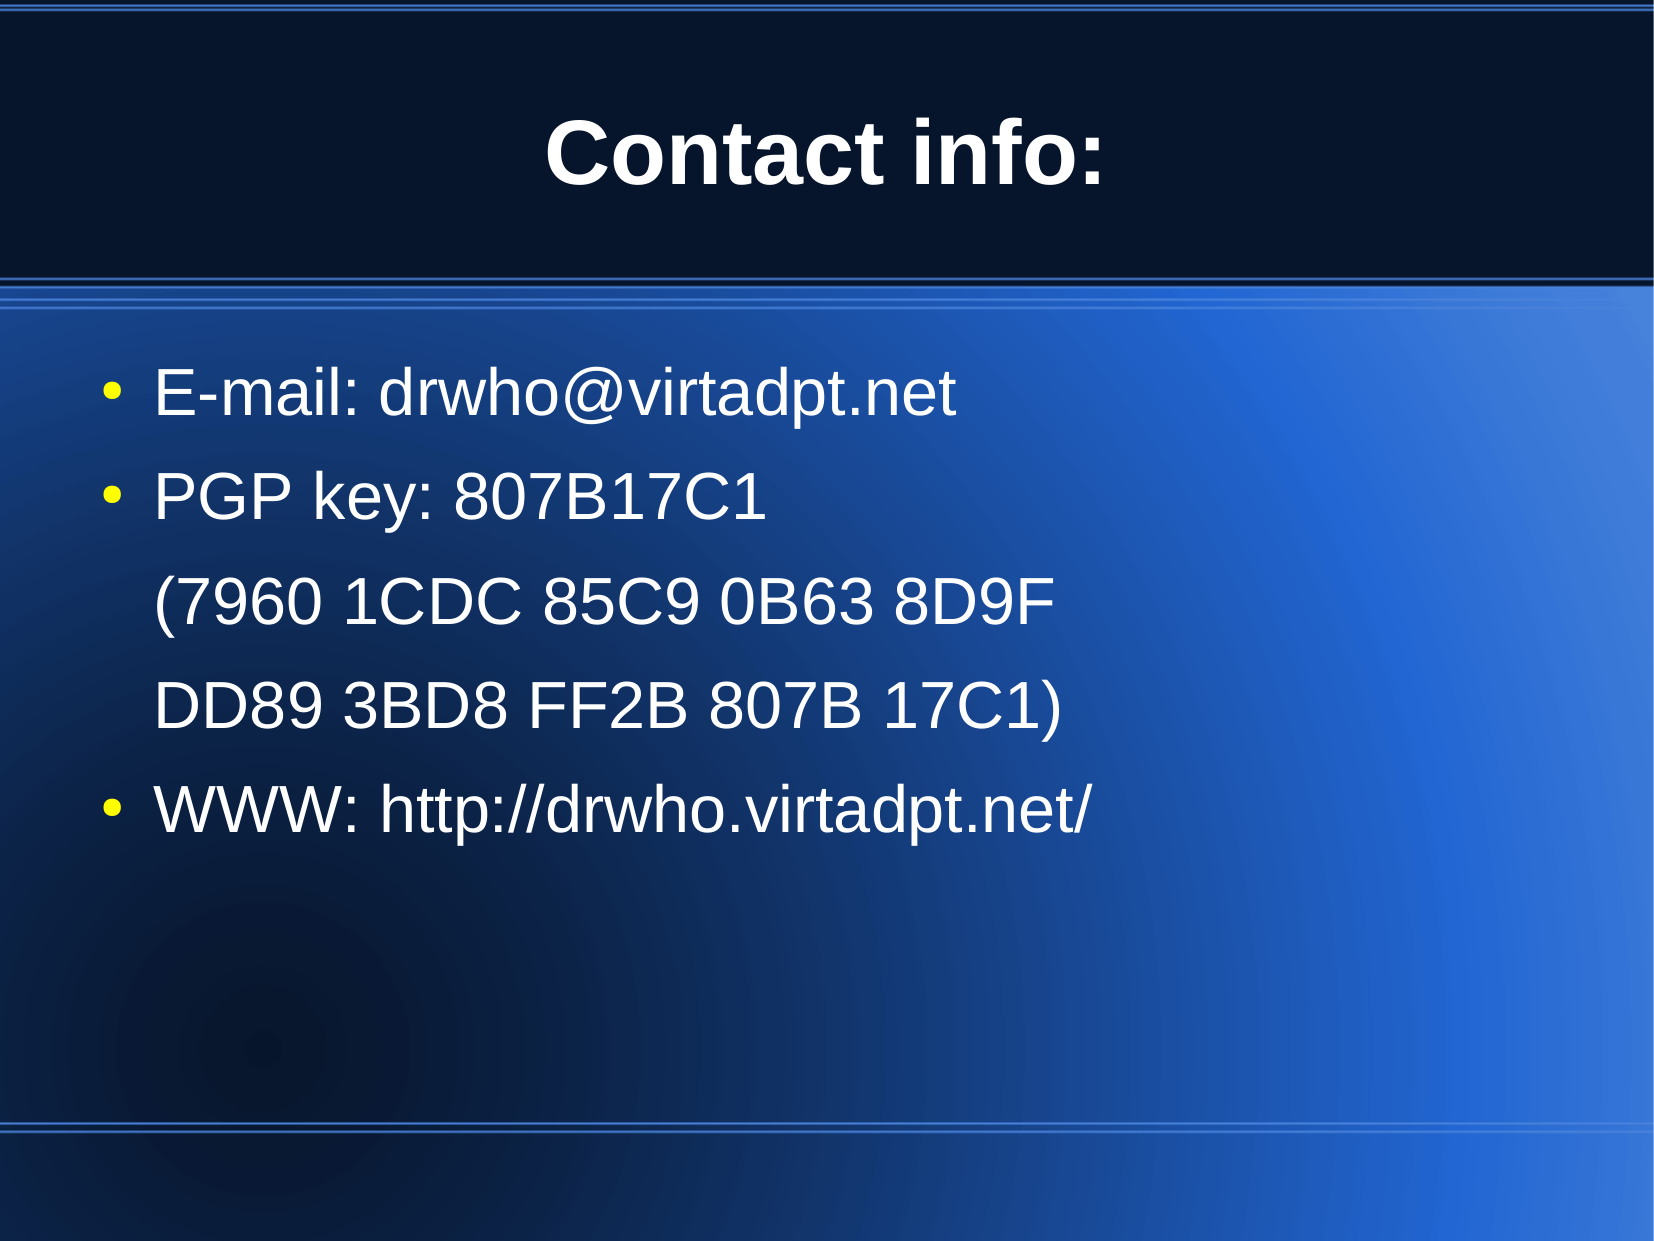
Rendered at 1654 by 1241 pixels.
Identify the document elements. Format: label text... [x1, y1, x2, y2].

picture [0, 0, 1654, 1241]
list E-mail: drwho@virtadpt.net PGP key: 807B17C1 (7960 1CDC 85C9 0B63 8D9F DD89 3BD8 FF2B 807B 17C1) WWW: http://drwho.virtadpt.net/ [82, 355, 1571, 1043]
title Contact info: [82, 56, 1571, 250]
